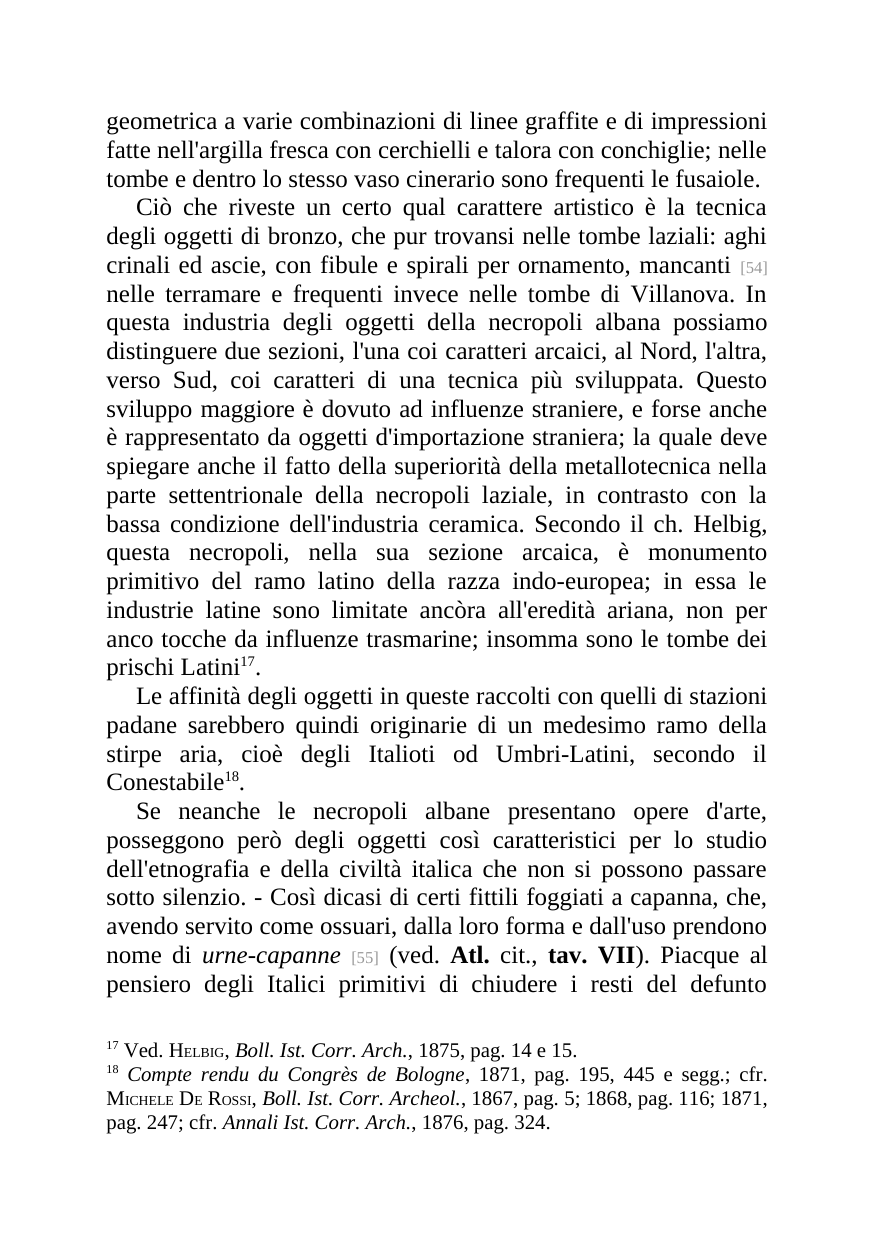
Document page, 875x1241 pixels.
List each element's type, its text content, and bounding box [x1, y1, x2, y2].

text Ciò che riveste un certo qual carattere artistico è la tecnica degli oggetti di bronzo, che pur trovansi nelle tombe laziali: aghi crinali ed ascie, con fibule e spirali per ornamento, mancanti [54] nelle terramare e frequenti invece nelle tombe di Villanova. In questa industria degli oggetti della necropoli albana possiamo distinguere due sezioni, l'una coi caratteri arcaici, al Nord, l'altra, verso Sud, coi caratteri di una tecnica più sviluppata. Questo sviluppo maggiore è dovuto ad influenze straniere, e forse anche è rappresentato da oggetti d'importazione straniera; la quale deve spiegare anche il fatto della superiorità della metallotecnica nella parte settentrionale della necropoli laziale, in contrasto con la bassa condizione dell'industria ceramica. Secondo il ch. Helbig, questa necropoli, nella sua sezione arcaica, è monumento primitivo del ramo latino della razza indo-europea; in essa le industrie latine sono limitate ancòra all'eredità ariana, non per anco tocche da influenze trasmarine; insomma sono le tombe dei prischi Latini. [106, 192, 768, 681]
text Ved. Helbig, Boll. Ist. Corr. Arch., 1875, pag. 14 e 15. [106, 1038, 768, 1062]
text geometrica a varie combinazioni di linee graffite e di impressioni fatte nell'argilla fresca con cerchielli e talora con conchiglie; nelle tombe e dentro lo stesso vaso cinerario sono frequenti le fusaiole. [106, 106, 768, 192]
text Se neanche le necropoli albane presentano opere d'arte, posseggono però degli oggetti così caratteristici per lo studio dell'etnografia e della civiltà italica che non si possono passare sotto silenzio. - Così dicasi di certi fittili foggiati a capanna, che, avendo servito come ossuari, dalla loro forma e dall'uso prendono nome di urne-capanne [55] (ved. Atl. cit., tav. VII). Piacque al pensiero degli Italici primitivi di chiudere i resti del defunto [106, 796, 768, 997]
text Le affinità degli oggetti in queste raccolti con quelli di stazioni padane sarebbero quindi originarie di un medesimo ramo della stirpe aria, cioè degli Italioti od Umbri-Latini, secondo il Conestabile. [106, 681, 768, 796]
text Compte rendu du Congrès de Bologne, 1871, pag. 195, 445 e segg.; cfr. Michele De Rossi, Boll. Ist. Corr. Archeol., 1867, pag. 5; 1868, pag. 116; 1871, pag. 247; cfr. Annali Ist. Corr. Arch., 1876, pag. 324. [106, 1062, 768, 1134]
